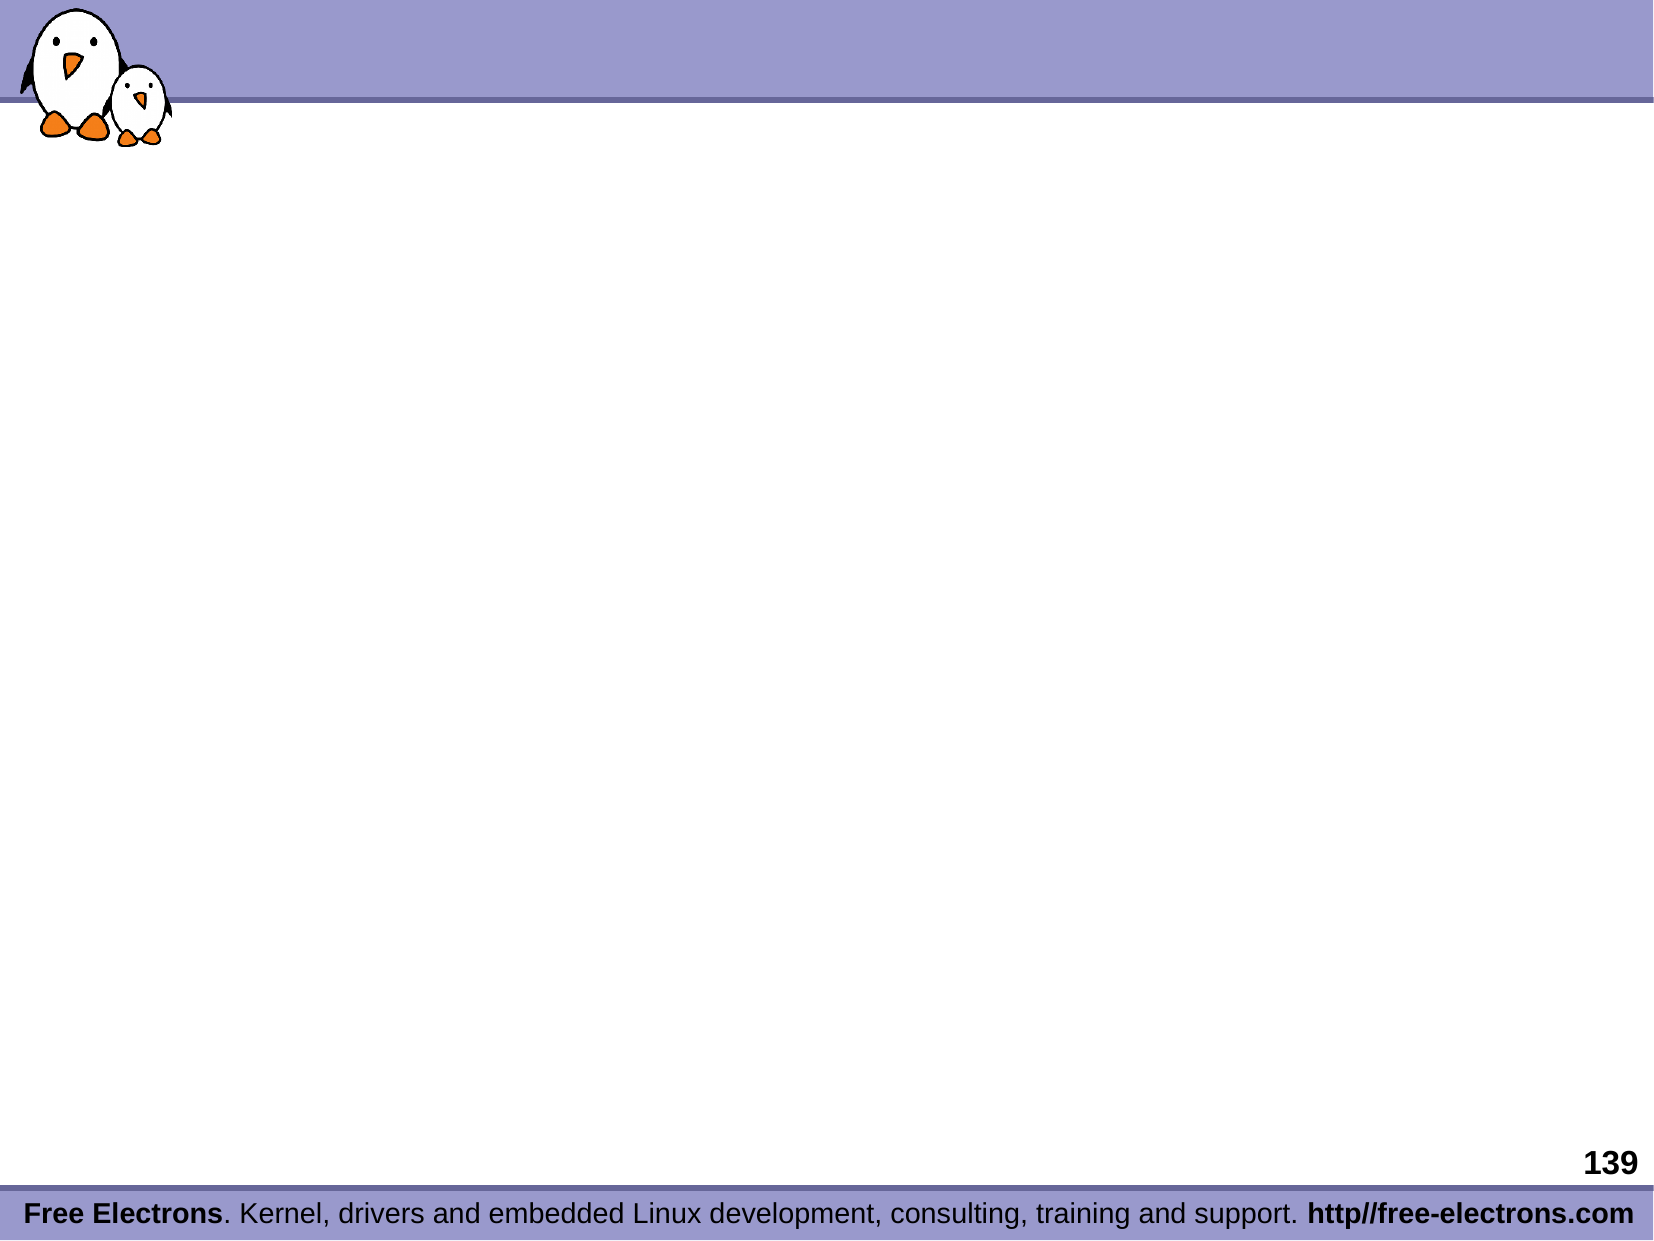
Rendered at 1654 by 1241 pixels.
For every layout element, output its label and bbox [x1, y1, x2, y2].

picture [20, 8, 172, 147]
